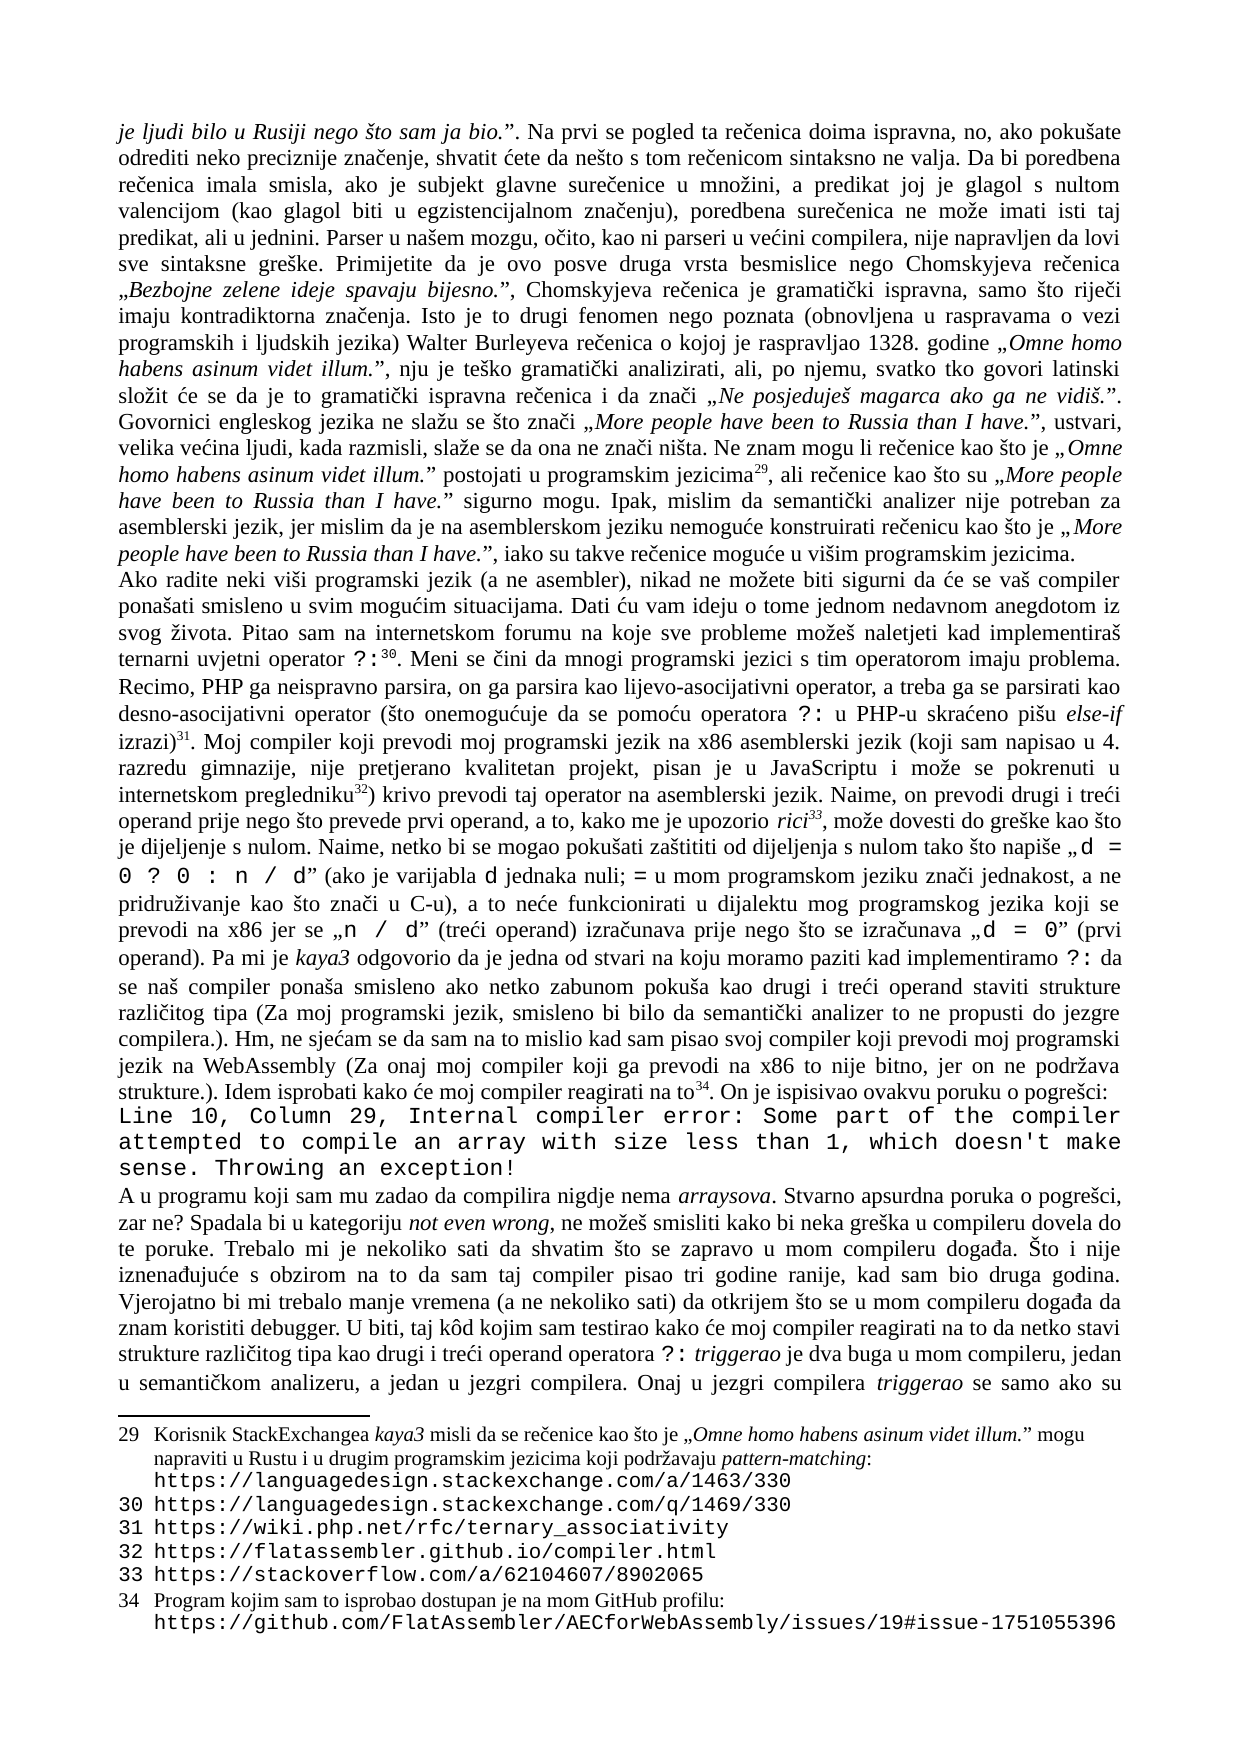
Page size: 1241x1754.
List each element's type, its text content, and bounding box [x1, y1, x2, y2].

text A u programu koji sam mu zadao da compilira nigdje nema arraysova. Stvarno apsurdna poruka o pogrešci, zar ne? Spadala bi u kategoriju not even wrong, ne možeš smisliti kako bi neka greška u compileru dovela do te poruke. Trebalo mi je nekoliko sati da shvatim što se zapravo u mom compileru događa. Što i nije iznenađujuće s obzirom na to da sam taj compiler pisao tri godine ranije, kad sam bio druga godina. Vjerojatno bi mi trebalo manje vremena (a ne nekoliko sati) da otkrijem što se u mom compileru događa da znam koristiti debugger. U biti, taj kôd kojim sam testirao kako će moj compiler reagirati na to da netko stavi strukture različitog tipa kao drugi i treći operand operatora ?: triggerao je dva buga u mom compileru, jedan u semantičkom analizeru, a jedan u jezgri compilera. Onaj u jezgri compilera triggerao se samo ako su [118, 1182, 1122, 1395]
text Ako radite neki viši programski jezik (a ne asembler), nikad ne možete biti sigurni da će se vaš compiler ponašati smisleno u svim mogućim situacijama. Dati ću vam ideju o tome jednom nedavnom anegdotom iz svog života. Pitao sam na internetskom forumu na koje sve probleme možeš naletjeti kad implementiraš ternarni uvjetni operator ?:. Meni se čini da mnogi programski jezici s tim operatorom imaju problema. Recimo, PHP ga neispravno parsira, on ga parsira kao lijevo-asocijativni operator, a treba ga se parsirati kao desno-asocijativni operator (što onemogućuje da se pomoću operatora ?: u PHP-u skraćeno pišu else-if izrazi). Moj compiler koji prevodi moj programski jezik na x86 asemblerski jezik (koji sam napisao u 4. razredu gimnazije, nije pretjerano kvalitetan projekt, pisan je u JavaScriptu i može se pokrenuti u internetskom pregledniku) krivo prevodi taj operator na asemblerski jezik. Naime, on prevodi drugi i treći operand prije nego što prevede prvi operand, a to, kako me je upozorio rici, može dovesti do greške kao što je dijeljenje s nulom. Naime, netko bi se mogao pokušati zaštititi od dijeljenja s nulom tako što napiše „d = 0 ? 0 : n / d” (ako je varijabla d jednaka nuli; = u mom programskom jeziku znači jednakost, a ne pridruživanje kao što znači u C-u), a to neće funkcionirati u dijalektu mog programskog jezika koji se prevodi na x86 jer se „n / d” (treći operand) izračunava prije nego što se izračunava „d = 0” (prvi operand). Pa mi je kaya3 odgovorio da je jedna od stvari na koju moramo paziti kad implementiramo ?: da se naš compiler ponaša smisleno ako netko zabunom pokuša kao drugi i treći operand staviti strukture različitog tipa (Za moj programski jezik, smisleno bi bilo da semantički analizer to ne propusti do jezgre compilera.). Hm, ne sjećam se da sam na to mislio kad sam pisao svoj compiler koji prevodi moj programski jezik na WebAssembly (Za onaj moj compiler koji ga prevodi na x86 to nije bitno, jer on ne podržava strukture.). Idem isprobati kako će moj compiler reagirati na to. On je ispisivao ovakvu poruku o pogrešci: [118, 566, 1122, 1104]
text https://stackoverflow.com/a/62104607/8902065 [118, 1564, 1122, 1588]
text https://wiki.php.net/rfc/ternary_associativity [118, 1517, 1122, 1541]
text Line 10, Column 29, Internal compiler error: Some part of the compiler attempted to compile an array with size less than 1, which doesn't make sense. Throwing an exception! [118, 1104, 1122, 1182]
text je ljudi bilo u Rusiji nego što sam ja bio.”. Na prvi se pogled ta rečenica doima ispravna, no, ako pokušate odrediti neko preciznije značenje, shvatit ćete da nešto s tom rečenicom sintaksno ne valja. Da bi poredbena rečenica imala smisla, ako je subjekt glavne surečenice u množini, a predikat joj je glagol s nultom valencijom (kao glagol biti u egzistencijalnom značenju), poredbena surečenica ne može imati isti taj predikat, ali u jednini. Parser u našem mozgu, očito, kao ni parseri u većini compilera, nije napravljen da lovi sve sintaksne greške. Primijetite da je ovo posve druga vrsta besmislice nego Chomskyjeva rečenica „Bezbojne zelene ideje spavaju bijesno.”, Chomskyjeva rečenica je gramatički ispravna, samo što riječi imaju kontradiktorna značenja. Isto je to drugi fenomen nego poznata (obnovljena u raspravama o vezi programskih i ljudskih jezika) Walter Burleyeva rečenica o kojoj je raspravljao 1328. godine „Omne homo habens asinum videt illum.”, nju je teško gramatički analizirati, ali, po njemu, svatko tko govori latinski složit će se da je to gramatički ispravna rečenica i da znači „Ne posjeduješ magarca ako ga ne vidiš.”. Govornici engleskog jezika ne slažu se što znači „More people have been to Russia than I have.”, ustvari, velika većina ljudi, kada razmisli, slaže se da ona ne znači ništa. Ne znam mogu li rečenice kao što je „Omne homo habens asinum videt illum.” postojati u programskim jezicima, ali rečenice kao što su „More people have been to Russia than I have.” sigurno mogu. Ipak, mislim da semantički analizer nije potreban za asemblerski jezik, jer mislim da je na asemblerskom jeziku nemoguće konstruirati rečenicu kao što je „More people have been to Russia than I have.”, iako su takve rečenice moguće u višim programskim jezicima. [118, 118, 1122, 566]
text https://languagedesign.stackexchange.com/q/1469/330 [118, 1493, 1122, 1517]
text Korisnik StackExchangea kaya3 misli da se rečenice kao što je „Omne homo habens asinum videt illum.” mogu napraviti u Rustu i u drugim programskim jezicima koji podržavaju pattern-matching: https://languagedesign.stackexchange.com/a/1463/330 [118, 1422, 1122, 1493]
text https://flatassembler.github.io/compiler.html [118, 1541, 1122, 1564]
text Program kojim sam to isprobao dostupan je na mom GitHub profilu: https://github.com/FlatAssembler/AECforWebAssembly/issues/19#issue-1751055396 [118, 1588, 1122, 1636]
